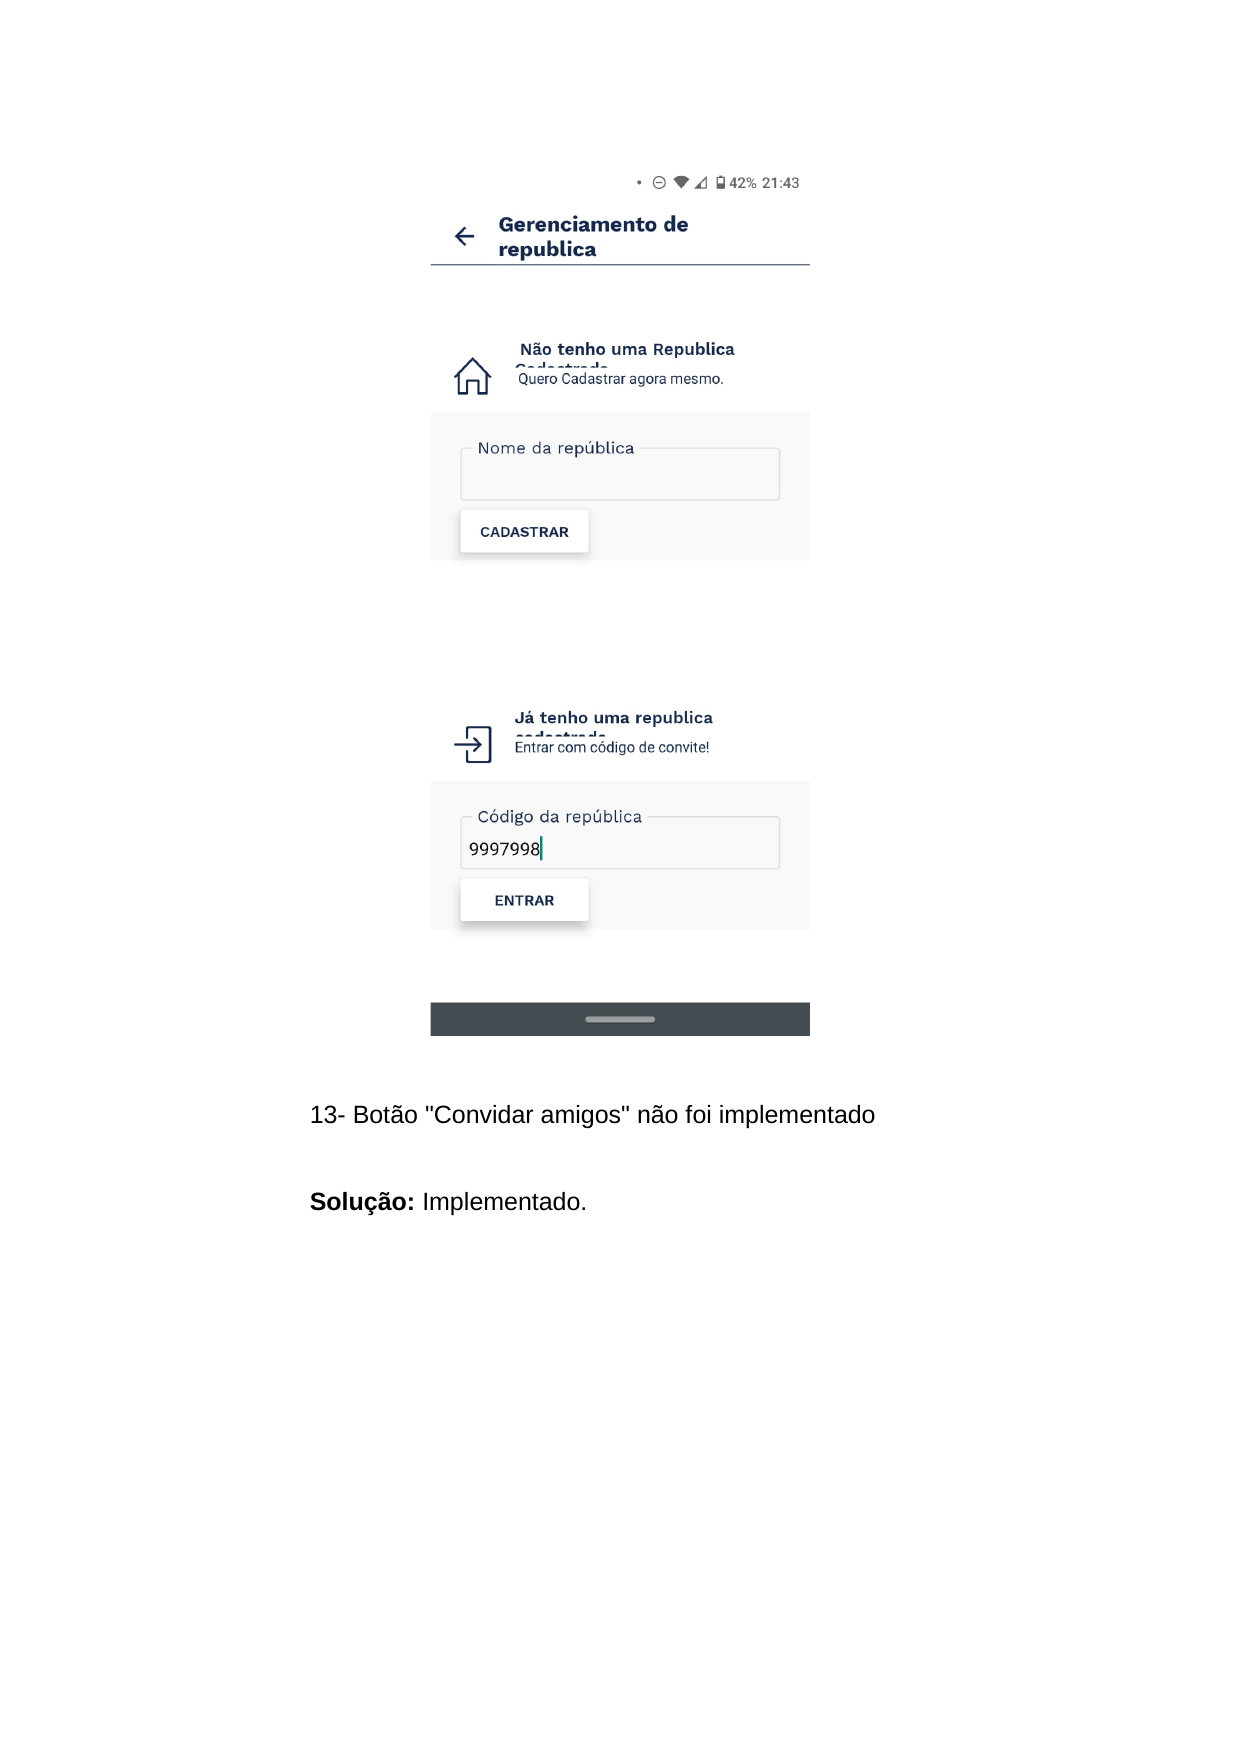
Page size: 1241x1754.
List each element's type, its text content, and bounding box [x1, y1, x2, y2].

text Solução: Implementado. [233, 1187, 1090, 1216]
text 13- Botão "Convidar amigos" não foi implementado [233, 1101, 1090, 1129]
picture [430, 150, 810, 1036]
